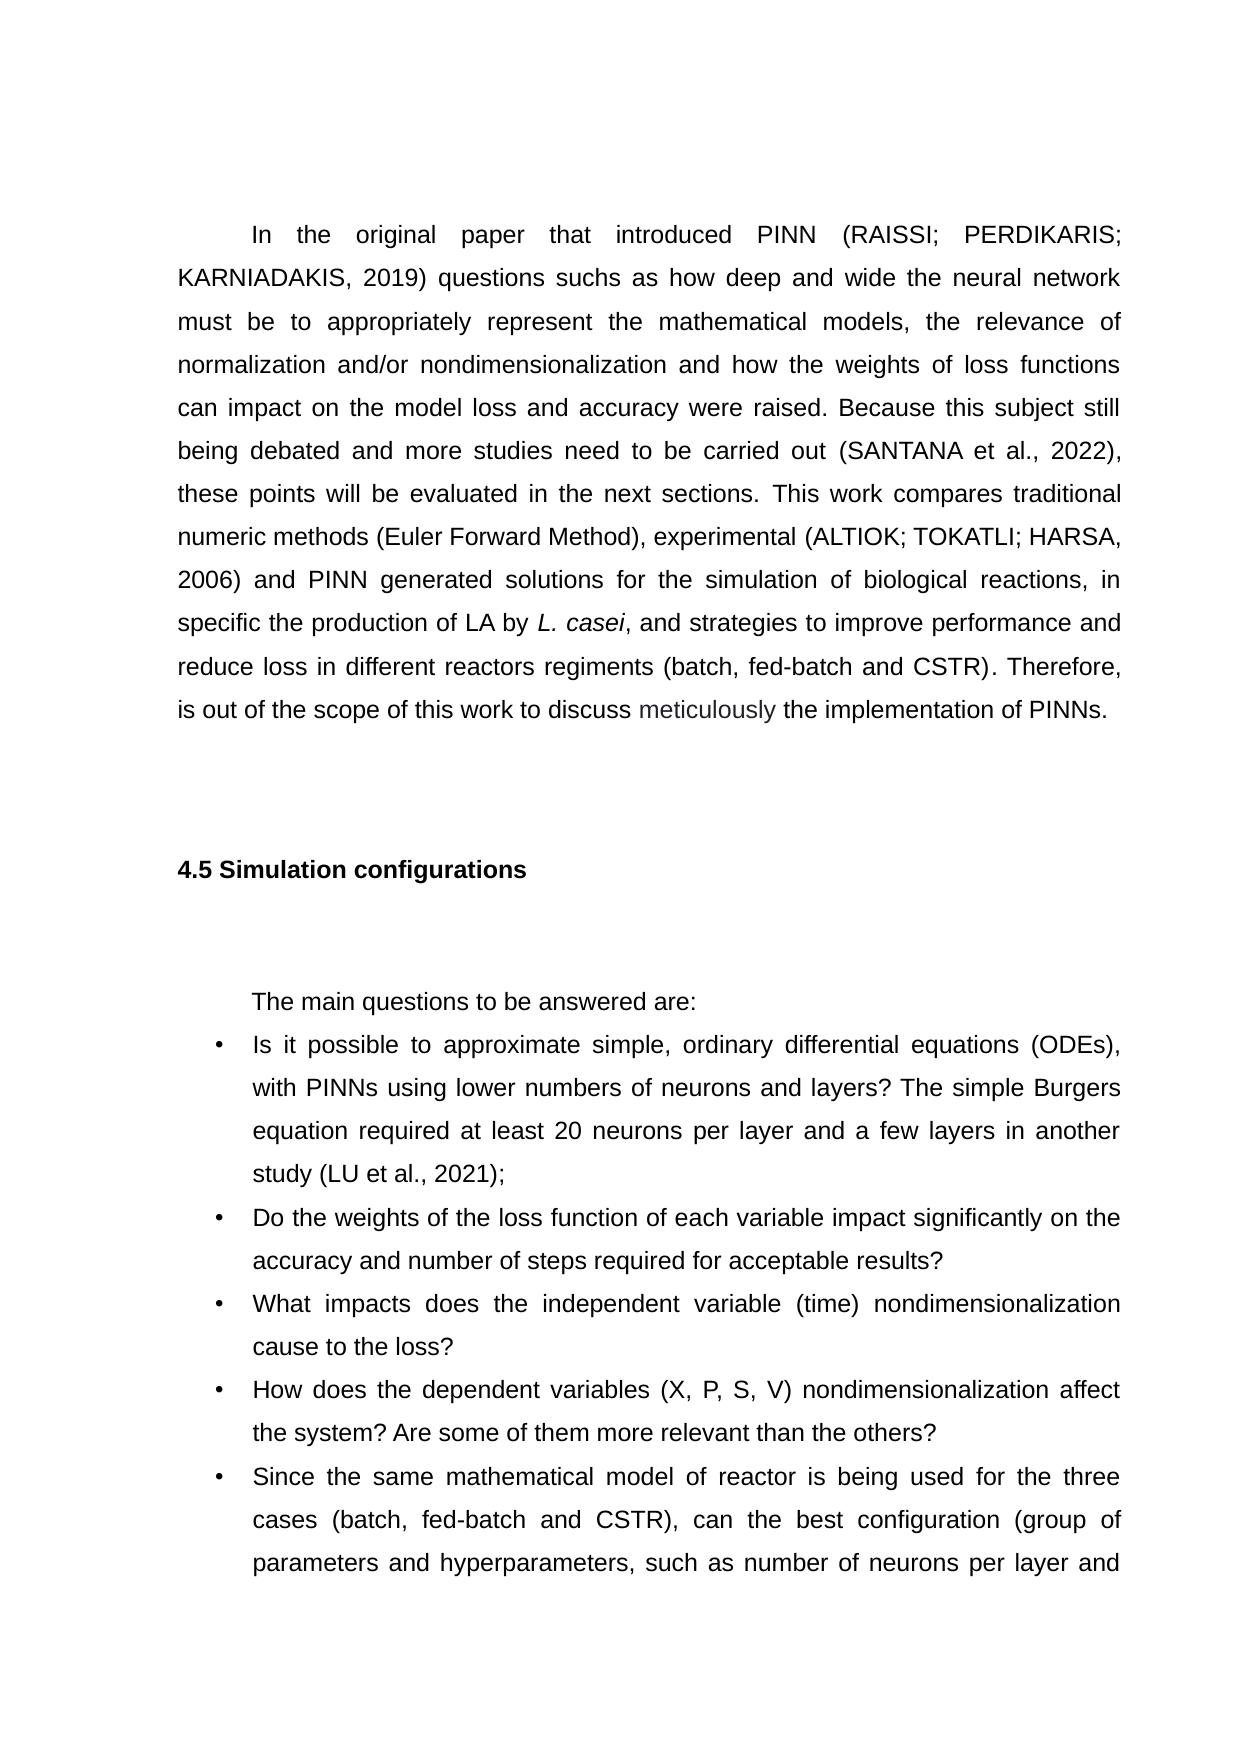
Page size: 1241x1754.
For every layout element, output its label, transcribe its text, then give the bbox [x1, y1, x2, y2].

text In the original paper that introduced PINN (RAISSI; PERDIKARIS; KARNIADAKIS, 2019) questions suchs as how deep and wide the neural network must be to appropriately represent the mathematical models, the relevance of normalization and/or nondimensionalization and how the weights of loss functions can impact on the model loss and accuracy were raised. Because this subject still being debated and more studies need to be carried out (SANTANA et al., 2022), these points will be evaluated in the next sections. This work compares traditional numeric methods (Euler Forward Method), experimental (ALTIOK; TOKATLI; HARSA, 2006) and PINN generated solutions for the simulation of biological reactions, in specific the production of LA by L. casei, and strategies to improve performance and reduce loss in different reactors regiments (batch, fed-batch and CSTR). Therefore, is out of the scope of this work to discuss meticulously the implementation of PINNs. [177, 220, 1122, 723]
list Do the weights of the loss function of each variable impact significantly on the accuracy and number of steps required for acceptable results? [215, 1202, 1122, 1274]
subtitle Simulation configurations [177, 855, 1122, 884]
list What impacts does the independent variable (time) nondimensionalization cause to the loss? [215, 1289, 1122, 1361]
list How does the dependent variables (X, P, S, V) nondimensionalization affect the system? Are some of them more relevant than the others? [215, 1375, 1122, 1447]
text The main questions to be answered are: [177, 987, 1122, 1016]
list Is it possible to approximate simple, ordinary differential equations (ODEs), with PINNs using lower numbers of neurons and layers? The simple Burgers equation required at least 20 neurons per layer and a few layers in another study (LU et al., 2021); [215, 1030, 1122, 1188]
list Since the same mathematical model of reactor is being used for the three cases (batch, fed-batch and CSTR), can the best configuration (group of parameters and hyperparameters, such as number of neurons per layer and [215, 1462, 1122, 1577]
